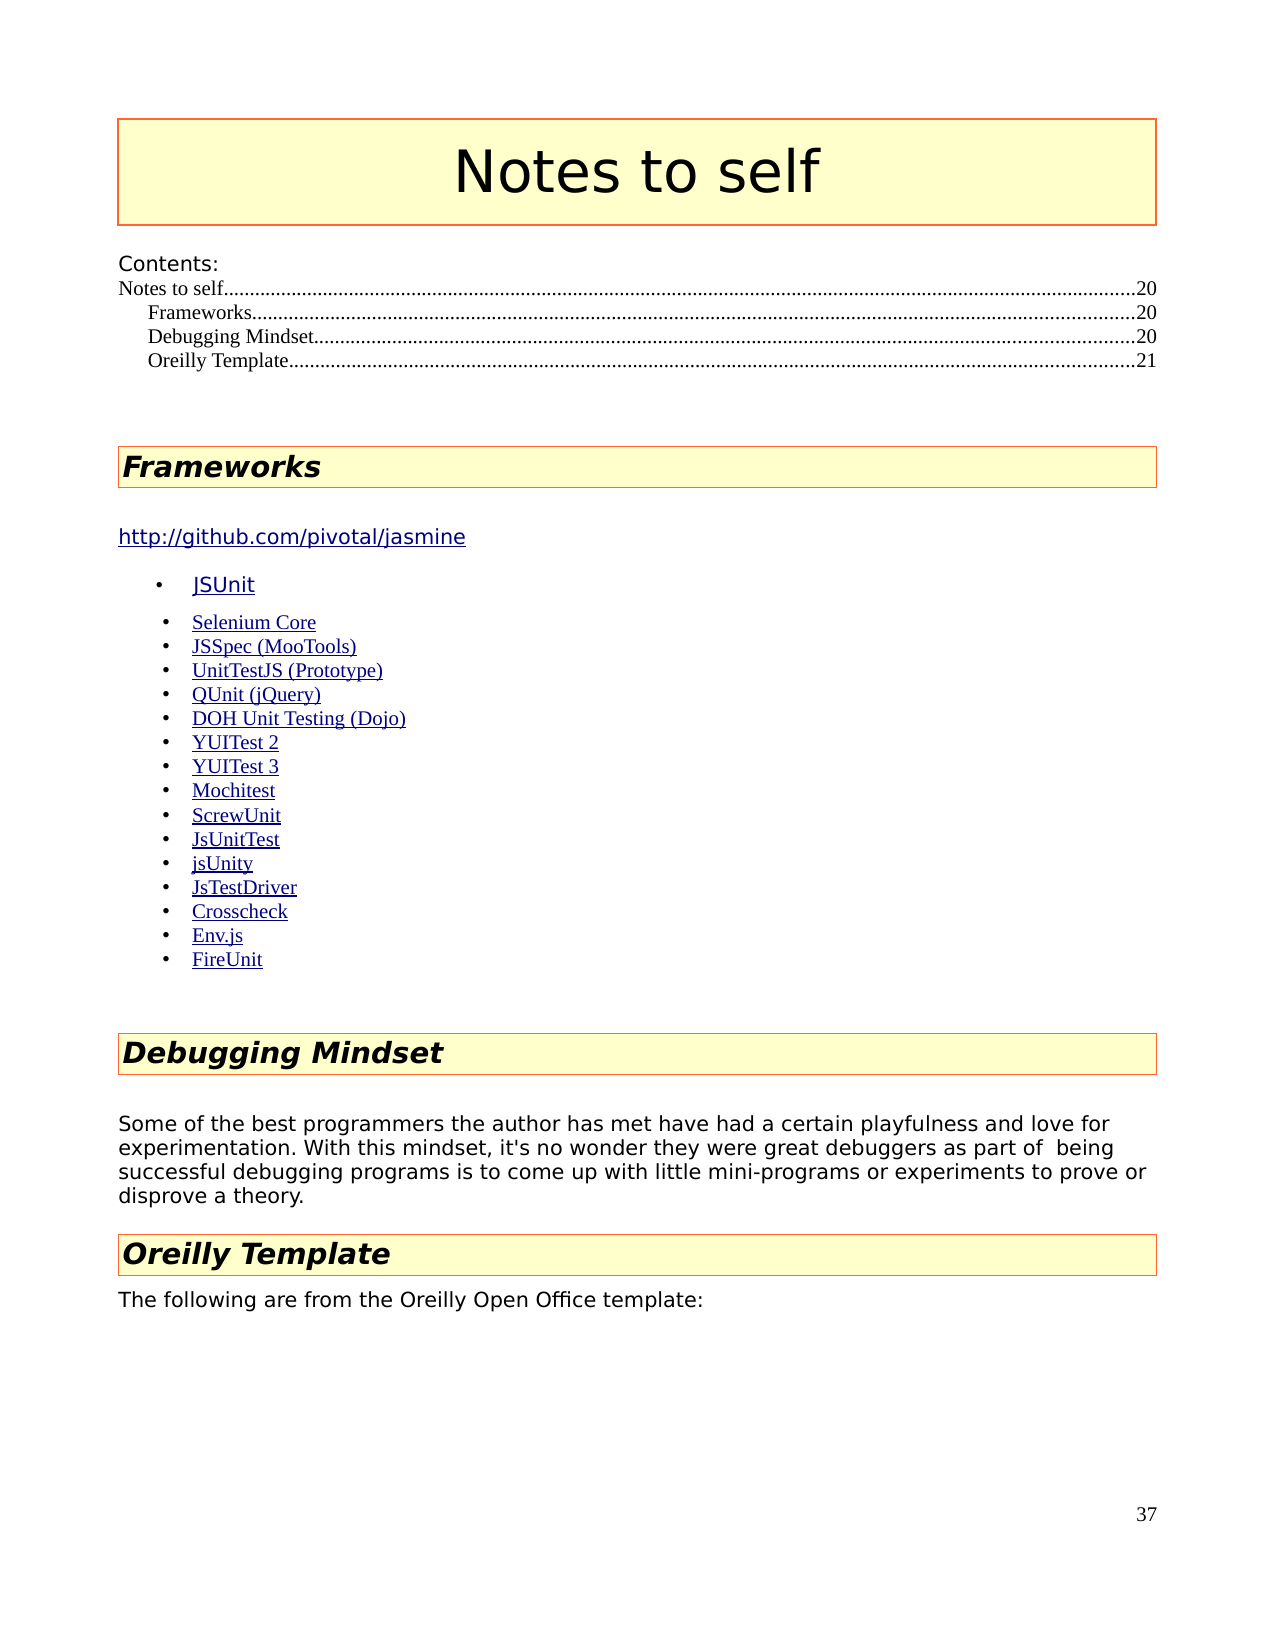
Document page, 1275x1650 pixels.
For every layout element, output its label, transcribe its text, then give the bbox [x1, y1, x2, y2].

list UnitTestJS (Prototype) [162, 658, 1157, 682]
list YUITest 3 [162, 754, 1157, 778]
text Some of the best programmers the author has met have had a certain playfulness and love for experimentation. With this mindset, it's no wonder they were great debuggers as part of being successful debugging programs is to come up with little mini-programs or experiments to prove or disprove a theory. [118, 1112, 1157, 1209]
subtitle Debugging Mindset [119, 1034, 1156, 1074]
text http://github.com/pivotal/jasmine [118, 525, 1157, 549]
list Env.js [162, 923, 1157, 947]
text Oreilly Template 21 [148, 348, 1157, 372]
text The following are from the Oreilly Open Office template: [118, 1288, 1157, 1312]
list Selenium Core [162, 610, 1157, 634]
list QUnit (jQuery) [162, 682, 1157, 706]
list YUITest 2 [162, 730, 1157, 754]
list Mochitest [162, 778, 1157, 802]
text Frameworks 20 [148, 300, 1157, 324]
subtitle Notes to self [119, 120, 1155, 224]
list JSSpec (MooTools) [162, 634, 1157, 658]
text Debugging Mindset 20 [148, 324, 1157, 348]
list DOH Unit Testing (Dojo) [162, 706, 1157, 730]
list jsUnity [162, 851, 1157, 875]
list FireUnit [162, 947, 1157, 971]
list Crosscheck [162, 899, 1157, 923]
list JSUnit [156, 573, 1157, 597]
text Notes to self 20 [118, 276, 1157, 300]
list ScrewUnit [162, 802, 1157, 827]
subtitle Frameworks [119, 447, 1156, 487]
subtitle Oreilly Template [119, 1235, 1156, 1275]
list JsTestDriver [162, 875, 1157, 899]
list JsUnitTest [162, 827, 1157, 851]
text Contents: [118, 252, 1157, 276]
